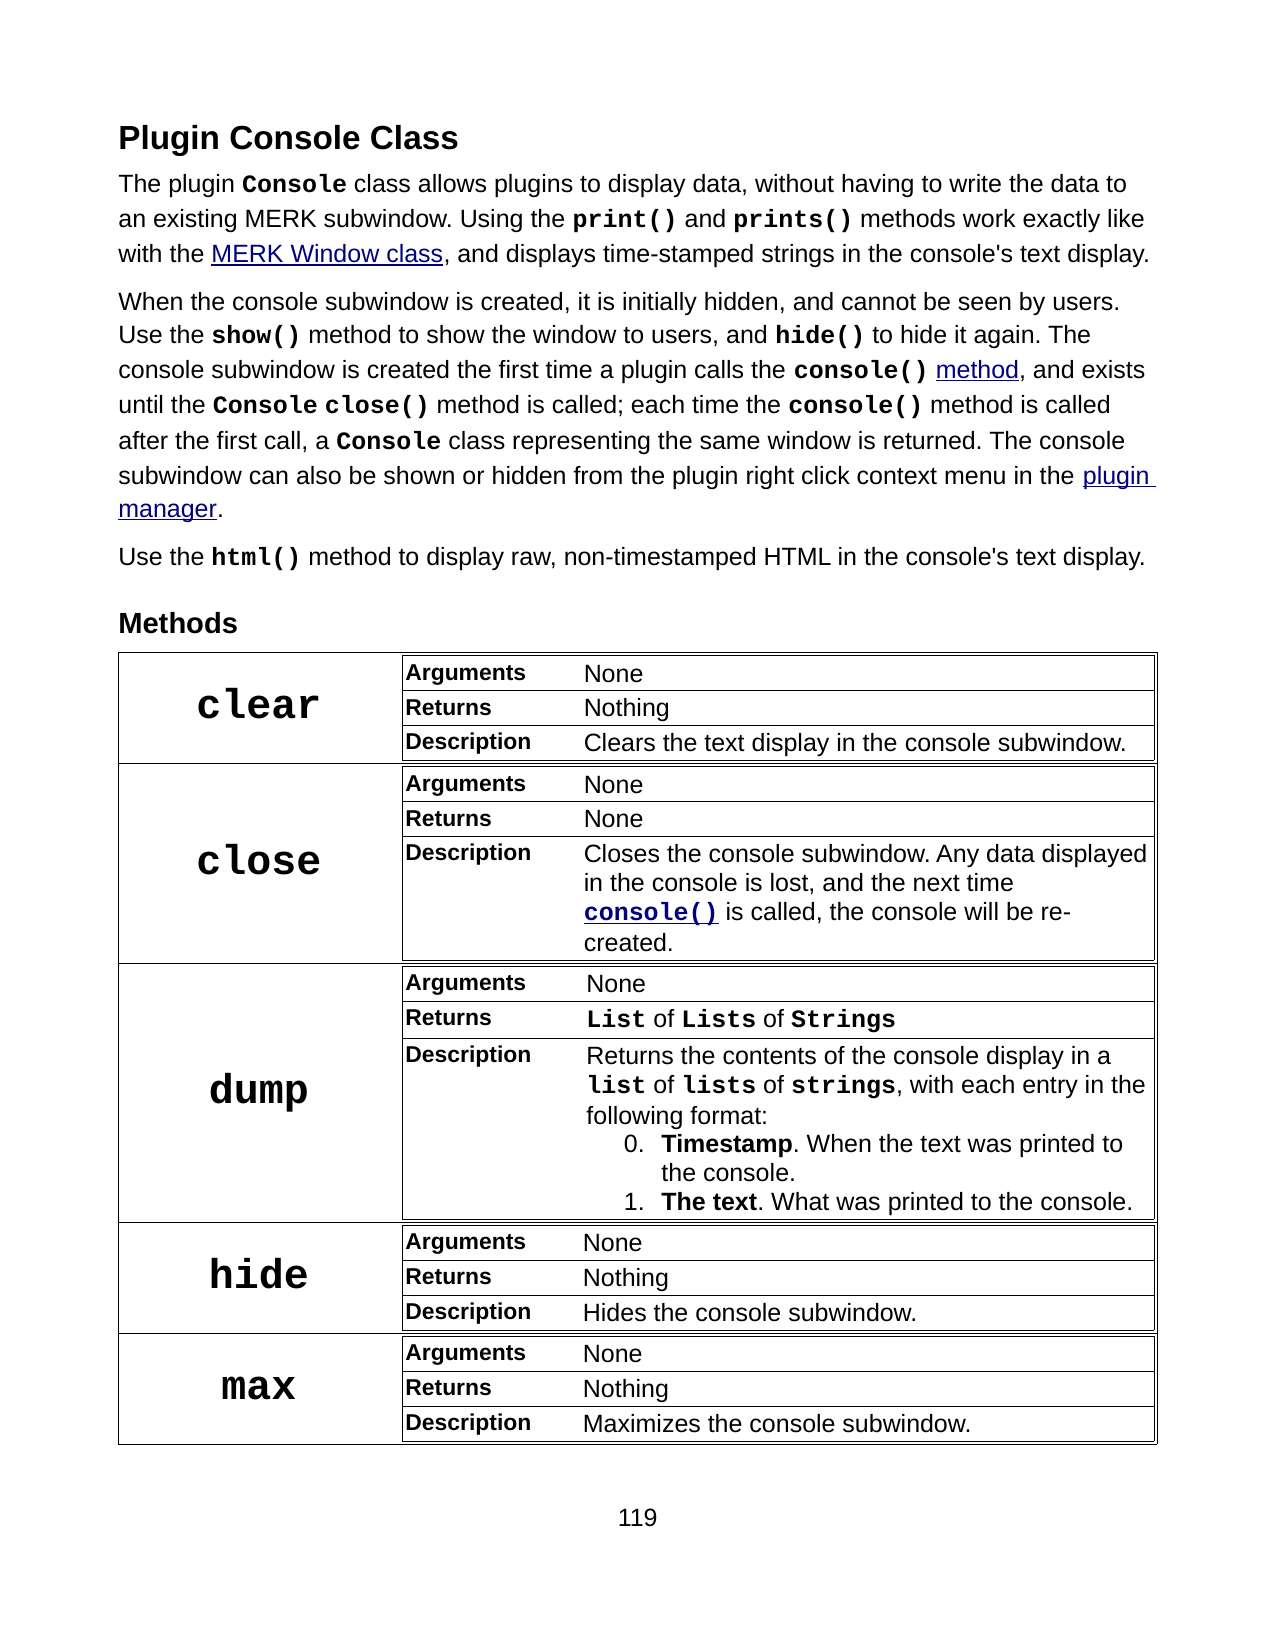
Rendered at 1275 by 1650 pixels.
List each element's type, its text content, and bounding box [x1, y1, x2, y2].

text When the console subwindow is created, it is initially hidden, and cannot be seen by users. Use the show() method to show the window to users, and hide() to hide it again. The console subwindow is created the first time a plugin calls the console() method, and exists until the Console close() method is called; each time the console() method is called after the first call, a Console class representing the same window is returned. The console subwindow can also be shown or hidden from the plugin right click context menu in the plugin manager. [118, 287, 1157, 523]
table_cell Description [403, 1039, 583, 1219]
table_cell Description [403, 726, 581, 760]
table_cell None [581, 802, 1154, 836]
table_cell hide [119, 1223, 399, 1333]
table_cell [399, 964, 1157, 1222]
subtitle Methods [118, 606, 1157, 640]
table_cell Closes the console subwindow. Any data displayed in the console is lost, and the next time console() is called, the console will be re-created. [581, 837, 1154, 959]
table_cell max [119, 1334, 399, 1444]
text Use the html() method to display raw, non-timestamped HTML in the console's text display. [118, 542, 1157, 572]
table_cell Returns [403, 1002, 583, 1038]
subtitle Plugin Console Class [118, 118, 1157, 157]
table_header None [580, 1226, 1154, 1260]
table_cell Description [403, 837, 581, 959]
table_cell Maximizes the console subwindow. [580, 1407, 1154, 1441]
table_cell [399, 1334, 1157, 1444]
table_header Arguments [403, 1337, 580, 1371]
table_header Arguments [403, 656, 581, 690]
table_cell Nothing [580, 1372, 1154, 1406]
table_cell Nothing [581, 691, 1154, 725]
table_cell List of Lists of Strings [583, 1002, 1154, 1038]
table_cell [399, 764, 1157, 963]
text The plugin Console class allows plugins to display data, without having to write the data to an existing MERK subwindow. Using the print() and prints() methods work exactly like with the MERK Window class, and displays time-stamped strings in the console's text display. [118, 169, 1157, 268]
table_header [399, 653, 1157, 763]
table_cell Description [403, 1296, 580, 1330]
table_header None [581, 656, 1154, 690]
table_header Arguments [403, 1226, 580, 1260]
table_header clear [119, 653, 399, 763]
table_header None [581, 767, 1154, 801]
table_cell Returns [403, 1261, 580, 1295]
table_cell dump [119, 964, 399, 1222]
table_cell Description [403, 1407, 580, 1441]
table_header None [580, 1337, 1154, 1371]
table_cell Hides the console subwindow. [580, 1296, 1154, 1330]
table_header None [583, 967, 1154, 1001]
table_header Arguments [403, 967, 583, 1001]
table_header Arguments [403, 767, 581, 801]
table_cell Clears the text display in the console subwindow. [581, 726, 1154, 760]
table_cell Returns [403, 691, 581, 725]
table_cell [399, 1223, 1157, 1333]
table_cell close [119, 764, 399, 963]
table_cell Returns [403, 1372, 580, 1406]
table_cell Returns the contents of the console display in a list of lists of strings, with each entry in the following format: Timestamp. When the text was printed to the console. The text. What was printed to the console. [583, 1039, 1154, 1219]
table_cell Nothing [580, 1261, 1154, 1295]
table_cell Returns [403, 802, 581, 836]
